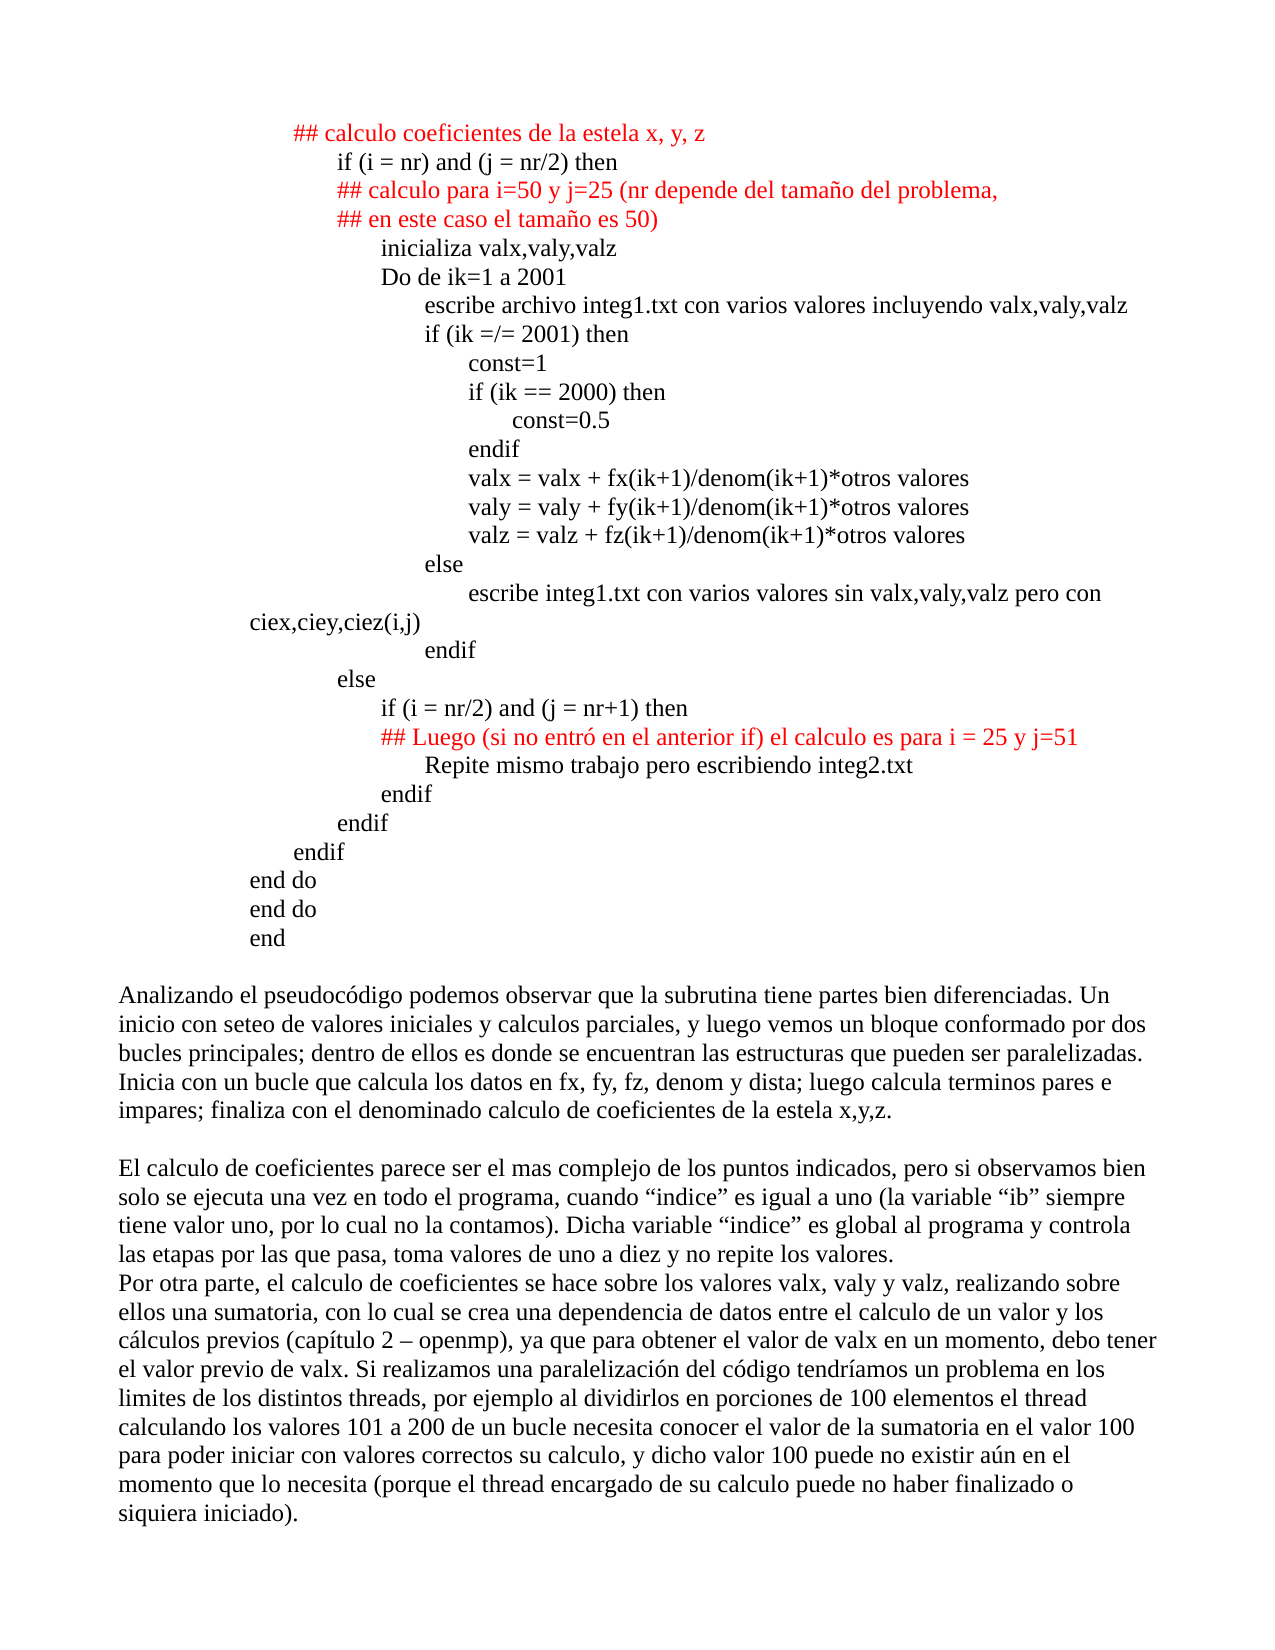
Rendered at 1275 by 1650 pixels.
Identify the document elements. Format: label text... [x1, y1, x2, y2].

text end do [249, 894, 1157, 923]
text valz = valz + fz(ik+1)/denom(ik+1)*otros valores [249, 521, 1157, 549]
text Repite mismo trabajo pero escribiendo integ2.txt [249, 751, 1157, 779]
text if (ik == 2000) then [249, 377, 1157, 406]
text ## en este caso el tamaño es 50) [249, 204, 1157, 233]
text El calculo de coeficientes parece ser el mas complejo de los puntos indicados, pero si observamos bien solo se ejecuta una vez en todo el programa, cuando “indice” es igual a uno (la variable “ib” siempre tiene valor uno, por lo cual no la contamos). Dicha variable “indice” es global al programa y controla las etapas por las que pasa, toma valores de uno a diez y no repite los valores. [118, 1153, 1157, 1268]
text endif [249, 636, 1157, 664]
text Por otra parte, el calculo de coeficientes se hace sobre los valores valx, valy y valz, realizando sobre ellos una sumatoria, con lo cual se crea una dependencia de datos entre el calculo de un valor y los cálculos previos (capítulo 2 – openmp), ya que para obtener el valor de valx en un momento, debo tener el valor previo de valx. Si realizamos una paralelización del código tendríamos un problema en los limites de los distintos threads, por ejemplo al dividirlos en porciones de 100 elementos el thread calculando los valores 101 a 200 de un bucle necesita conocer el valor de la sumatoria en el valor 100 para poder iniciar con valores correctos su calculo, y dicho valor 100 puede no existir aún en el momento que lo necesita (porque el thread encargado de su calculo puede no haber finalizado o siquiera iniciado). [118, 1268, 1157, 1527]
text escribe integ1.txt con varios valores sin valx,valy,valz pero con ciex,ciey,ciez(i,j) [249, 578, 1157, 636]
text const=0.5 [249, 406, 1157, 434]
text inicializa valx,valy,valz [249, 233, 1157, 262]
text Inicia con un bucle que calcula los datos en fx, fy, fz, denom y dista; luego calcula terminos pares e impares; finaliza con el denominado calculo de coeficientes de la estela x,y,z. [118, 1067, 1157, 1124]
text endif [249, 779, 1157, 808]
text ## calculo coeficientes de la estela x, y, z [249, 118, 1157, 147]
text const=1 [249, 348, 1157, 377]
text escribe archivo integ1.txt con varios valores incluyendo valx,valy,valz [249, 291, 1157, 319]
text endif [249, 837, 1157, 866]
text else [249, 549, 1157, 578]
text end [249, 923, 1157, 952]
text Do de ik=1 a 2001 [249, 262, 1157, 291]
text endif [249, 434, 1157, 463]
text if (i = nr/2) and (j = nr+1) then [249, 693, 1157, 722]
text valx = valx + fx(ik+1)/denom(ik+1)*otros valores [249, 463, 1157, 492]
text if (i = nr) and (j = nr/2) then [249, 147, 1157, 176]
text else [249, 664, 1157, 693]
text end do [249, 866, 1157, 894]
text ## calculo para i=50 y j=25 (nr depende del tamaño del problema, [249, 176, 1157, 204]
text endif [249, 808, 1157, 837]
text Analizando el pseudocódigo podemos observar que la subrutina tiene partes bien diferenciadas. Un inicio con seteo de valores iniciales y calculos parciales, y luego vemos un bloque conformado por dos bucles principales; dentro de ellos es donde se encuentran las estructuras que pueden ser paralelizadas. [118, 981, 1157, 1067]
text valy = valy + fy(ik+1)/denom(ik+1)*otros valores [249, 492, 1157, 521]
text ## Luego (si no entró en el anterior if) el calculo es para i = 25 y j=51 [249, 722, 1157, 751]
text if (ik =/= 2001) then [249, 319, 1157, 348]
